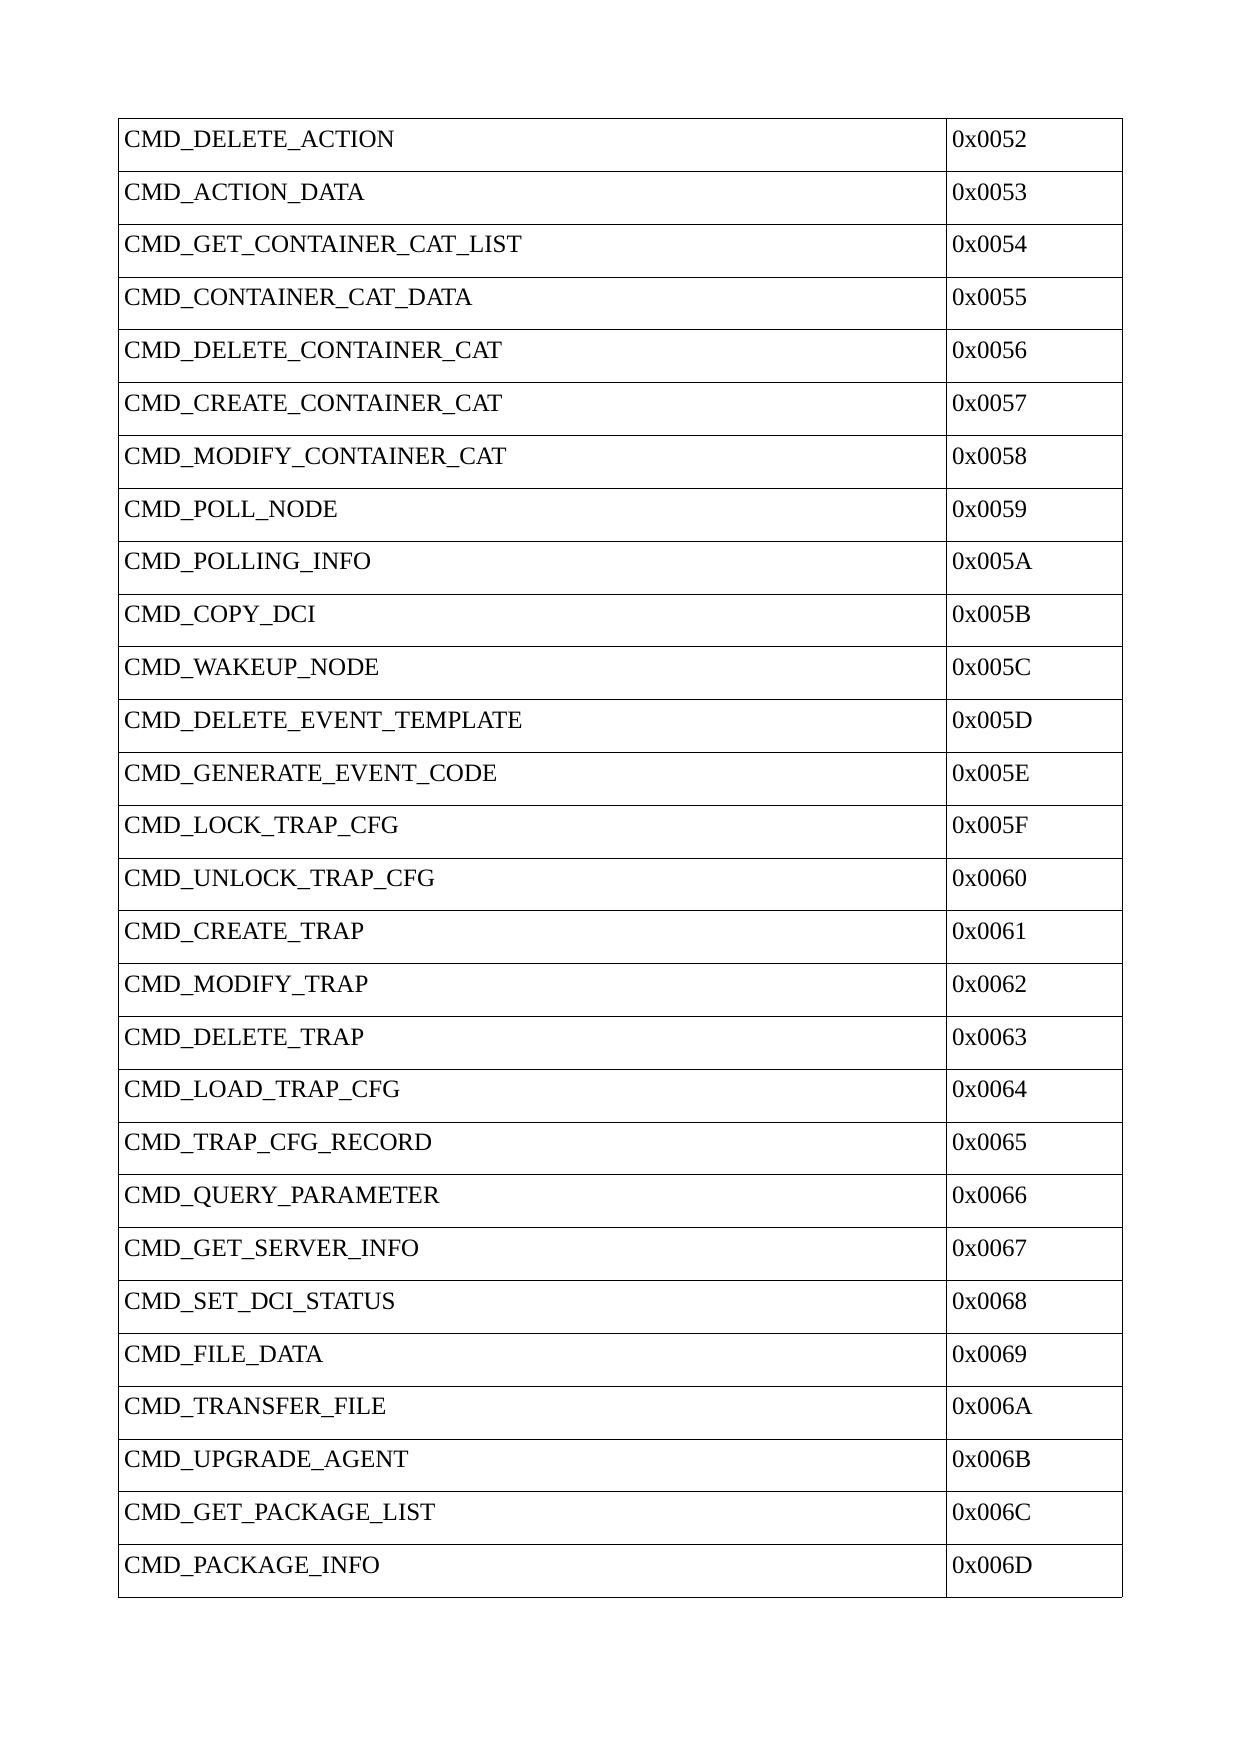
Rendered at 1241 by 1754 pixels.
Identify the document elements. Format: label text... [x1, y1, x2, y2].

table_cell CMD_POLL_NODE [119, 489, 946, 541]
table_cell 0x0066 [947, 1175, 1122, 1227]
table_cell 0x0053 [947, 172, 1122, 224]
table_cell 0x005D [947, 700, 1122, 752]
table_cell 0x0057 [947, 383, 1122, 435]
table_cell 0x0058 [947, 436, 1122, 488]
table_cell 0x0067 [947, 1228, 1122, 1280]
table_cell CMD_GET_SERVER_INFO [119, 1228, 946, 1280]
table_cell 0x005A [947, 542, 1122, 593]
table_cell CMD_GET_PACKAGE_LIST [119, 1492, 946, 1544]
table_cell 0x0059 [947, 489, 1122, 541]
table_cell 0x0056 [947, 330, 1122, 382]
table_cell CMD_FILE_DATA [119, 1334, 946, 1386]
table_cell CMD_WAKEUP_NODE [119, 647, 946, 699]
table_cell 0x006D [947, 1545, 1122, 1597]
table_cell CMD_TRANSFER_FILE [119, 1387, 946, 1438]
table_cell CMD_DELETE_EVENT_TEMPLATE [119, 700, 946, 752]
table_cell CMD_MODIFY_TRAP [119, 964, 946, 1016]
table_cell CMD_PACKAGE_INFO [119, 1545, 946, 1597]
table_cell CMD_DELETE_TRAP [119, 1017, 946, 1069]
table_cell 0x006B [947, 1440, 1122, 1491]
table_cell CMD_LOCK_TRAP_CFG [119, 806, 946, 857]
table_cell 0x0065 [947, 1123, 1122, 1174]
table_cell 0x0069 [947, 1334, 1122, 1386]
table_cell 0x0068 [947, 1281, 1122, 1333]
table_cell CMD_QUERY_PARAMETER [119, 1175, 946, 1227]
table_cell 0x0060 [947, 859, 1122, 910]
table_cell CMD_LOAD_TRAP_CFG [119, 1070, 946, 1122]
table_cell 0x0062 [947, 964, 1122, 1016]
table_cell 0x0064 [947, 1070, 1122, 1122]
table_cell 0x0052 [947, 119, 1122, 171]
table_cell CMD_TRAP_CFG_RECORD [119, 1123, 946, 1174]
table_cell 0x0061 [947, 911, 1122, 963]
table_cell 0x005E [947, 753, 1122, 805]
table_cell CMD_CONTAINER_CAT_DATA [119, 278, 946, 329]
table_cell CMD_UPGRADE_AGENT [119, 1440, 946, 1491]
table_cell CMD_DELETE_CONTAINER_CAT [119, 330, 946, 382]
table_cell CMD_UNLOCK_TRAP_CFG [119, 859, 946, 910]
table_cell CMD_GET_CONTAINER_CAT_LIST [119, 225, 946, 277]
table_cell 0x0054 [947, 225, 1122, 277]
table_cell 0x005C [947, 647, 1122, 699]
table_cell CMD_ACTION_DATA [119, 172, 946, 224]
table_cell 0x005F [947, 806, 1122, 857]
table_cell CMD_DELETE_ACTION [119, 119, 946, 171]
table_cell CMD_GENERATE_EVENT_CODE [119, 753, 946, 805]
table_cell CMD_SET_DCI_STATUS [119, 1281, 946, 1333]
table_cell CMD_CREATE_TRAP [119, 911, 946, 963]
table_cell 0x006C [947, 1492, 1122, 1544]
table_cell CMD_COPY_DCI [119, 595, 946, 646]
table_cell CMD_POLLING_INFO [119, 542, 946, 593]
table_cell 0x0063 [947, 1017, 1122, 1069]
table_cell CMD_CREATE_CONTAINER_CAT [119, 383, 946, 435]
table_cell 0x0055 [947, 278, 1122, 329]
table_cell 0x006A [947, 1387, 1122, 1438]
table_cell 0x005B [947, 595, 1122, 646]
table_cell CMD_MODIFY_CONTAINER_CAT [119, 436, 946, 488]
